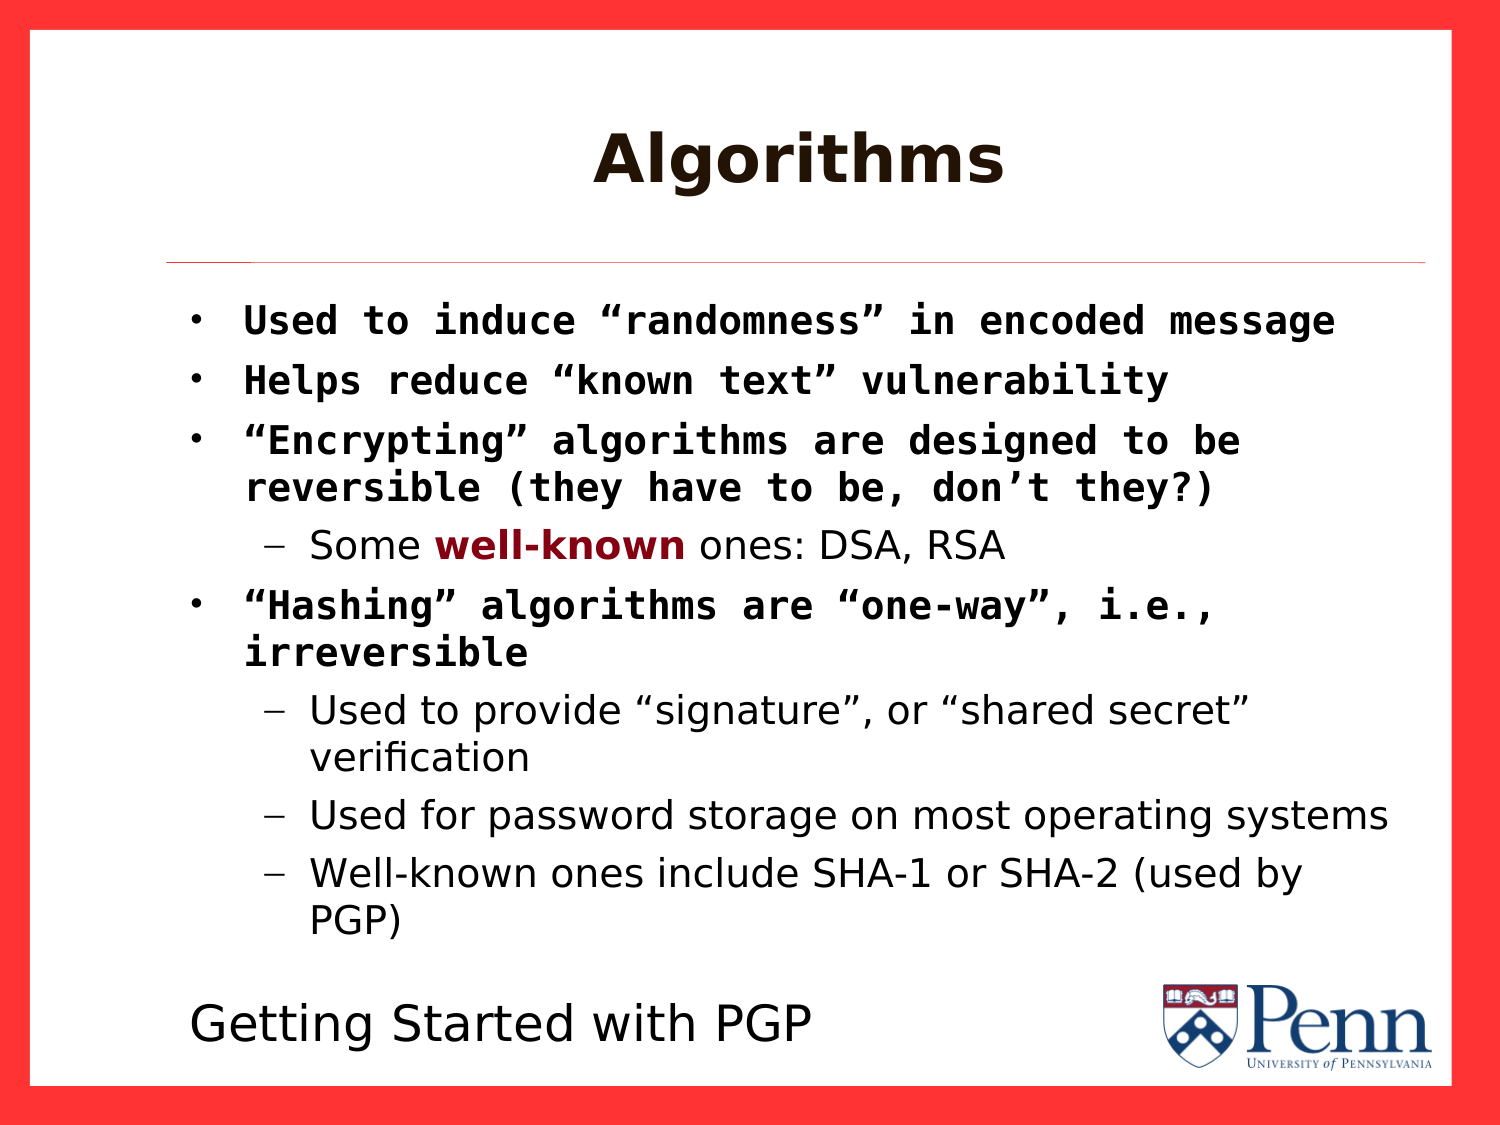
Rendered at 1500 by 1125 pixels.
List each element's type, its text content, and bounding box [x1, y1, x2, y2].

picture [1162, 982, 1432, 1071]
title Algorithms [174, 62, 1425, 250]
list Used to induce “randomness” in encoded message Helps reduce “known text” vulnerability “Encrypting” algorithms are designed to be reversible (they have to be, don’t they?) Some well-known ones: DSA, RSA “Hashing” algorithms are “one-way”, i.e., irreversible Used to provide “signature”, or “shared secret” verification Used for password storage on most operating systems Well-known ones include SHA-1 or SHA-2 (used by PGP) [174, 287, 1425, 963]
